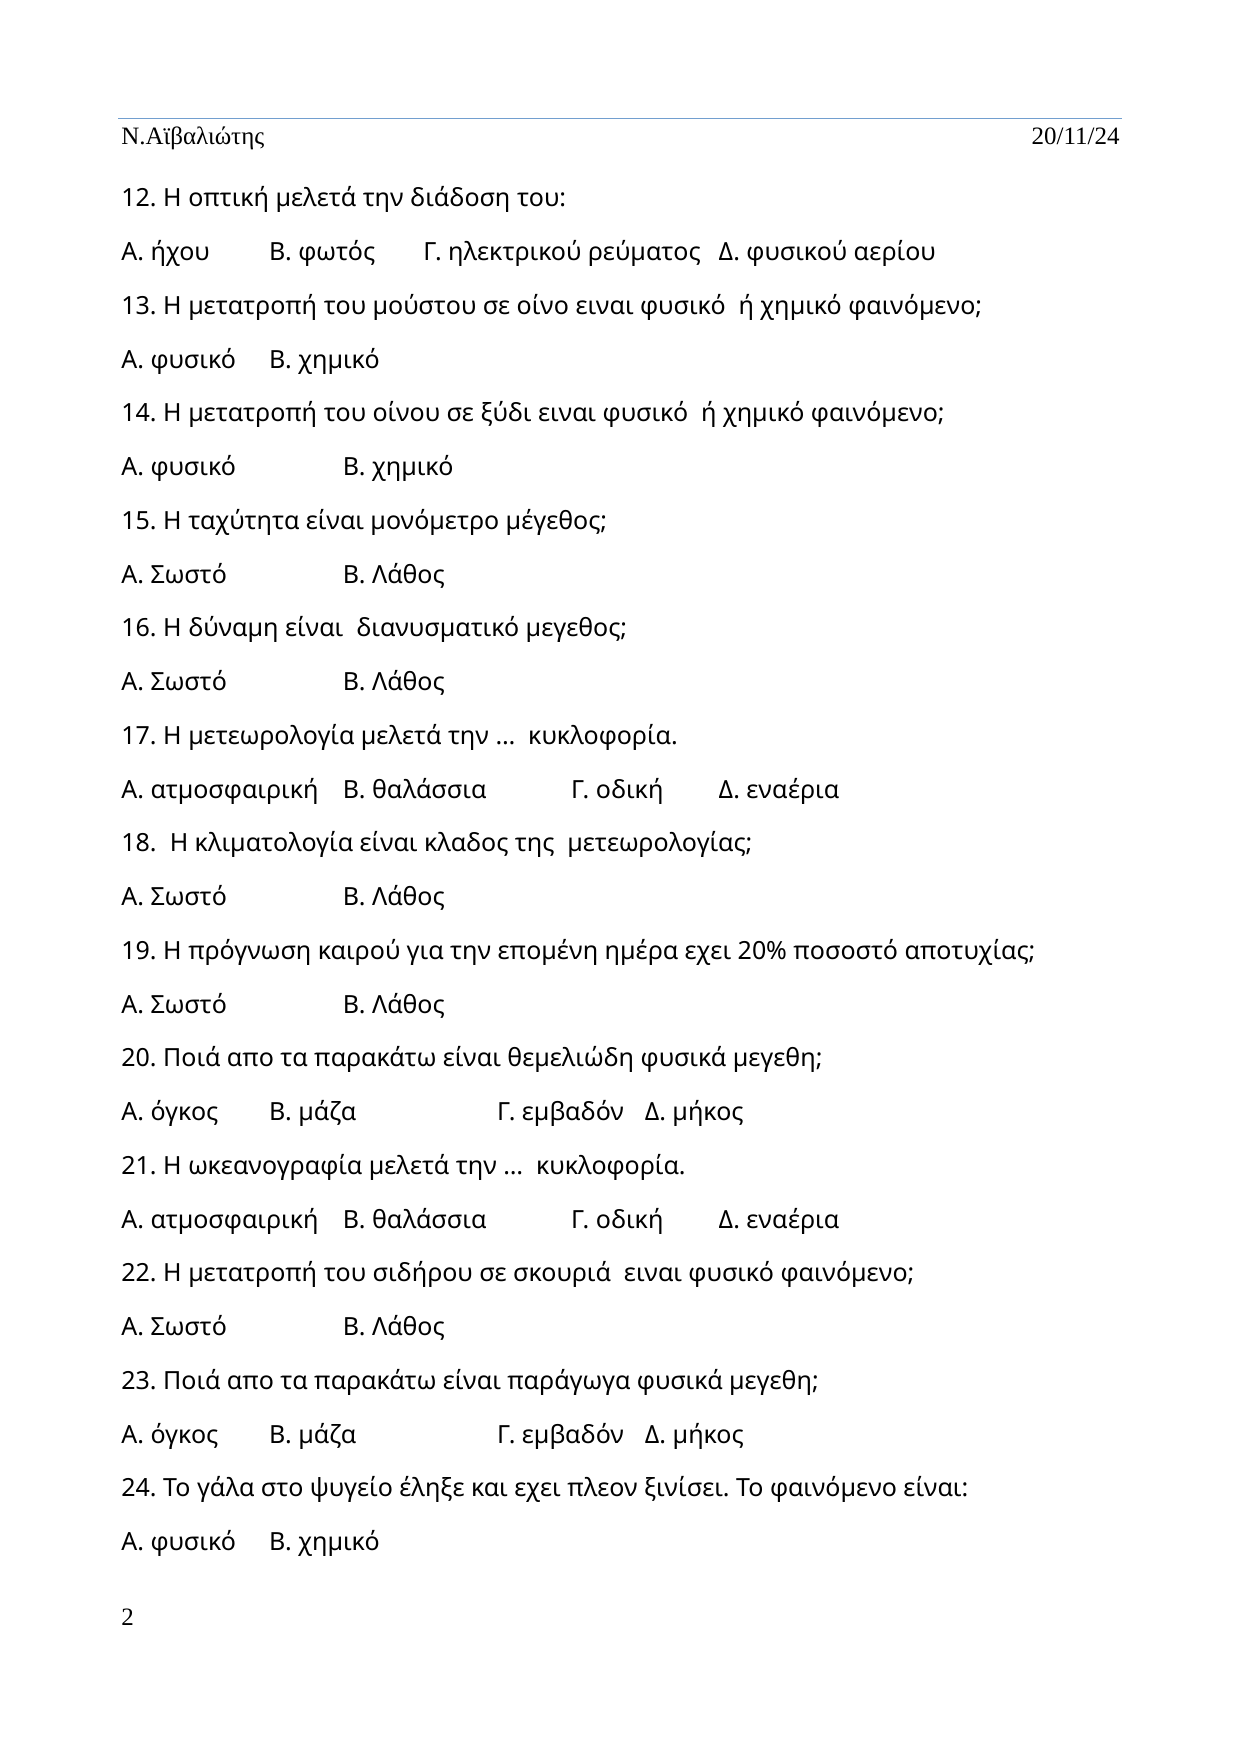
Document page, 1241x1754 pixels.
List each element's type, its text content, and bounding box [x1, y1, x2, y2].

text 12. Η οπτική μελετά την διάδοση του: [121, 180, 1119, 214]
text 22. Η μετατροπή του σιδήρου σε σκουριά ειναι φυσικό φαινόμενο; [121, 1255, 1119, 1289]
text Α. Σωστό Β. Λάθος [121, 664, 1119, 698]
text Α. ατμοσφαιρική Β. θαλάσσια Γ. οδική Δ. εναέρια [121, 771, 1119, 805]
text 15. Η ταχύτητα είναι μονόμετρο μέγεθος; [121, 502, 1119, 537]
text Α. ήχου Β. φωτός Γ. ηλεκτρικού ρεύματος Δ. φυσικού αερίου [121, 234, 1119, 268]
text 20. Ποιά απο τα παρακάτω είναι θεμελιώδη φυσικά μεγεθη; [121, 1040, 1119, 1074]
text Α. ατμοσφαιρική Β. θαλάσσια Γ. οδική Δ. εναέρια [121, 1201, 1119, 1235]
text Α. Σωστό Β. Λάθος [121, 1309, 1119, 1343]
text 13. Η μετατροπή του μούστου σε οίνο ειναι φυσικό ή χημικό φαινόμενο; [121, 287, 1119, 322]
text 16. Η δύναμη είναι διανυσματικό μεγεθος; [121, 610, 1119, 644]
text Α. φυσικό Β. χημικό [121, 341, 1119, 375]
text 19. Η πρόγνωση καιρού για την επομένη ημέρα εχει 20% ποσοστό αποτυχίας; [121, 932, 1119, 967]
text Α. όγκος Β. μάζα Γ. εμβαδόν Δ. μήκος [121, 1416, 1119, 1450]
text 17. Η μετεωρολογία μελετά την … κυκλοφορία. [121, 717, 1119, 752]
text 23. Ποιά απο τα παρακάτω είναι παράγωγα φυσικά μεγεθη; [121, 1362, 1119, 1397]
text Α. Σωστό Β. Λάθος [121, 879, 1119, 913]
text 24. Το γάλα στο ψυγείο έληξε και εχει πλεον ξινίσει. Το φαινόμενο είναι: [121, 1470, 1119, 1504]
text Α. Σωστό Β. Λάθος [121, 556, 1119, 590]
text Α. Σωστό Β. Λάθος [121, 986, 1119, 1020]
text 21. Η ωκεανογραφία μελετά την … κυκλοφορία. [121, 1147, 1119, 1182]
text Α. φυσικό Β. χημικό [121, 1524, 1119, 1558]
text 14. Η μετατροπή του οίνου σε ξύδι ειναι φυσικό ή χημικό φαινόμενο; [121, 395, 1119, 429]
text Α. φυσικό Β. χημικό [121, 449, 1119, 483]
text 18. Η κλιματολογία είναι κλαδος της μετεωρολογίας; [121, 825, 1119, 859]
text Α. όγκος Β. μάζα Γ. εμβαδόν Δ. μήκος [121, 1094, 1119, 1128]
